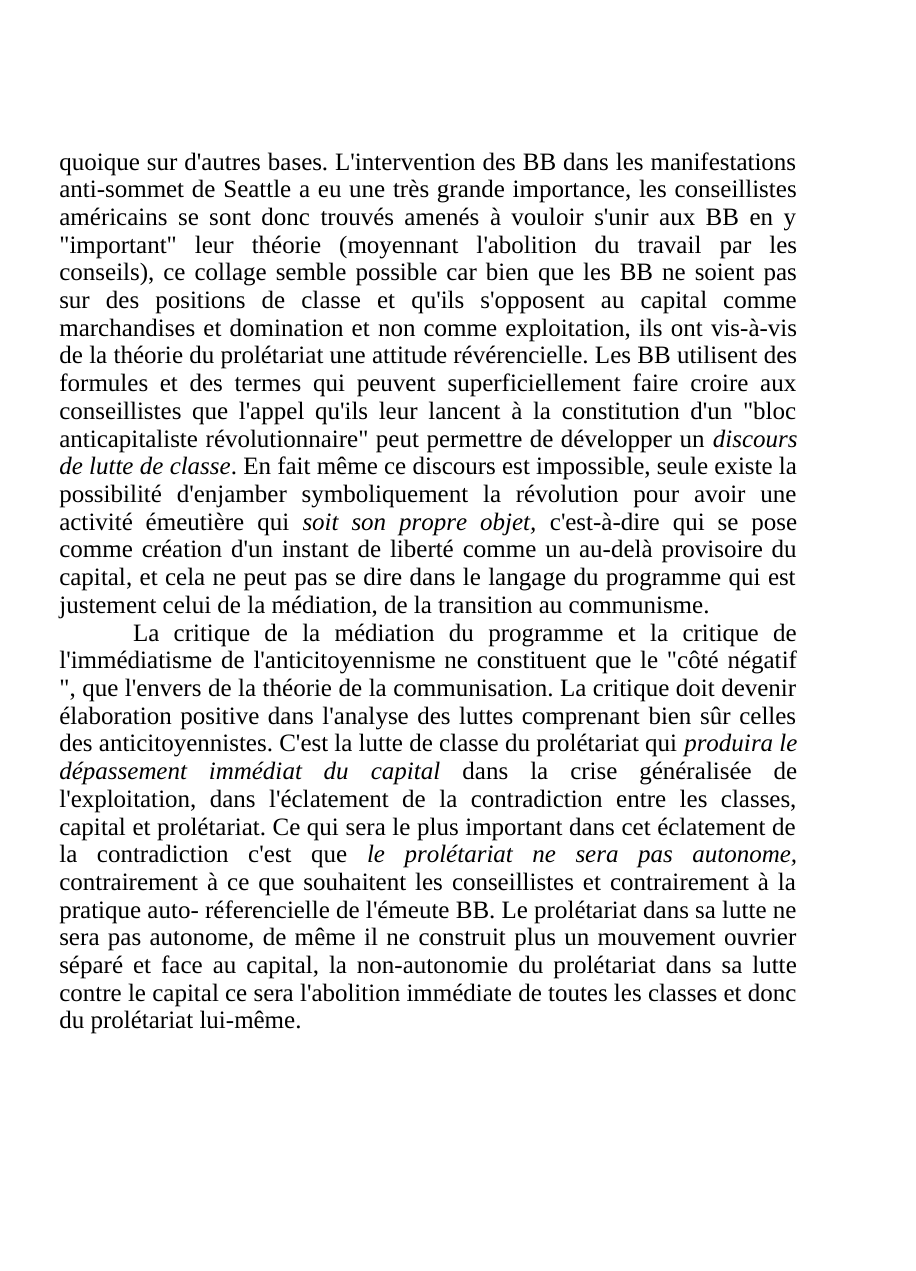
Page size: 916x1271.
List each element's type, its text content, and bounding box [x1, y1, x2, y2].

text La critique de la médiation du programme et la critique de l'immédiatisme de l'anticitoyennisme ne constituent que le "côté négatif ", que l'envers de la théorie de la communisation. La critique doit devenir élaboration positive dans l'analyse des luttes comprenant bien sûr celles des anticitoyennistes. C'est la lutte de classe du prolétariat qui produira le dépassement immédiat du capital dans la crise généralisée de l'exploitation, dans l'éclatement de la contradiction entre les classes, capital et prolétariat. Ce qui sera le plus important dans cet éclatement de la contradiction c'est que le prolétariat ne sera pas autonome, contrairement à ce que souhaitent les conseillistes et contrairement à la pratique auto- réferencielle de l'émeute BB. Le prolétariat dans sa lutte ne sera pas autonome, de même il ne construit plus un mouvement ouvrier séparé et face au capital, la non-autonomie du prolétariat dans sa lutte contre le capital ce sera l'abolition immédiate de toutes les classes et donc du prolétariat lui-même. [59, 619, 797, 1034]
text quoique sur d'autres bases. L'intervention des BB dans les manifestations anti-sommet de Seattle a eu une très grande importance, les conseillistes américains se sont donc trouvés amenés à vouloir s'unir aux BB en y "important" leur théorie (moyennant l'abolition du travail par les conseils), ce collage semble possible car bien que les BB ne soient pas sur des positions de classe et qu'ils s'opposent au capital comme marchandises et domination et non comme exploitation, ils ont vis-à-vis de la théorie du prolétariat une attitude révérencielle. Les BB utilisent des formules et des termes qui peuvent superficiellement faire croire aux conseillistes que l'appel qu'ils leur lancent à la constitution d'un "bloc anticapitaliste révolutionnaire" peut permettre de développer un discours de lutte de classe. En fait même ce discours est impossible, seule existe la possibilité d'enjamber symboliquement la révolution pour avoir une activité émeutière qui soit son propre objet, c'est-à-dire qui se pose comme création d'un instant de liberté comme un au-delà provisoire du capital, et cela ne peut pas se dire dans le langage du programme qui est justement celui de la médiation, de la transition au communisme. [59, 148, 797, 619]
